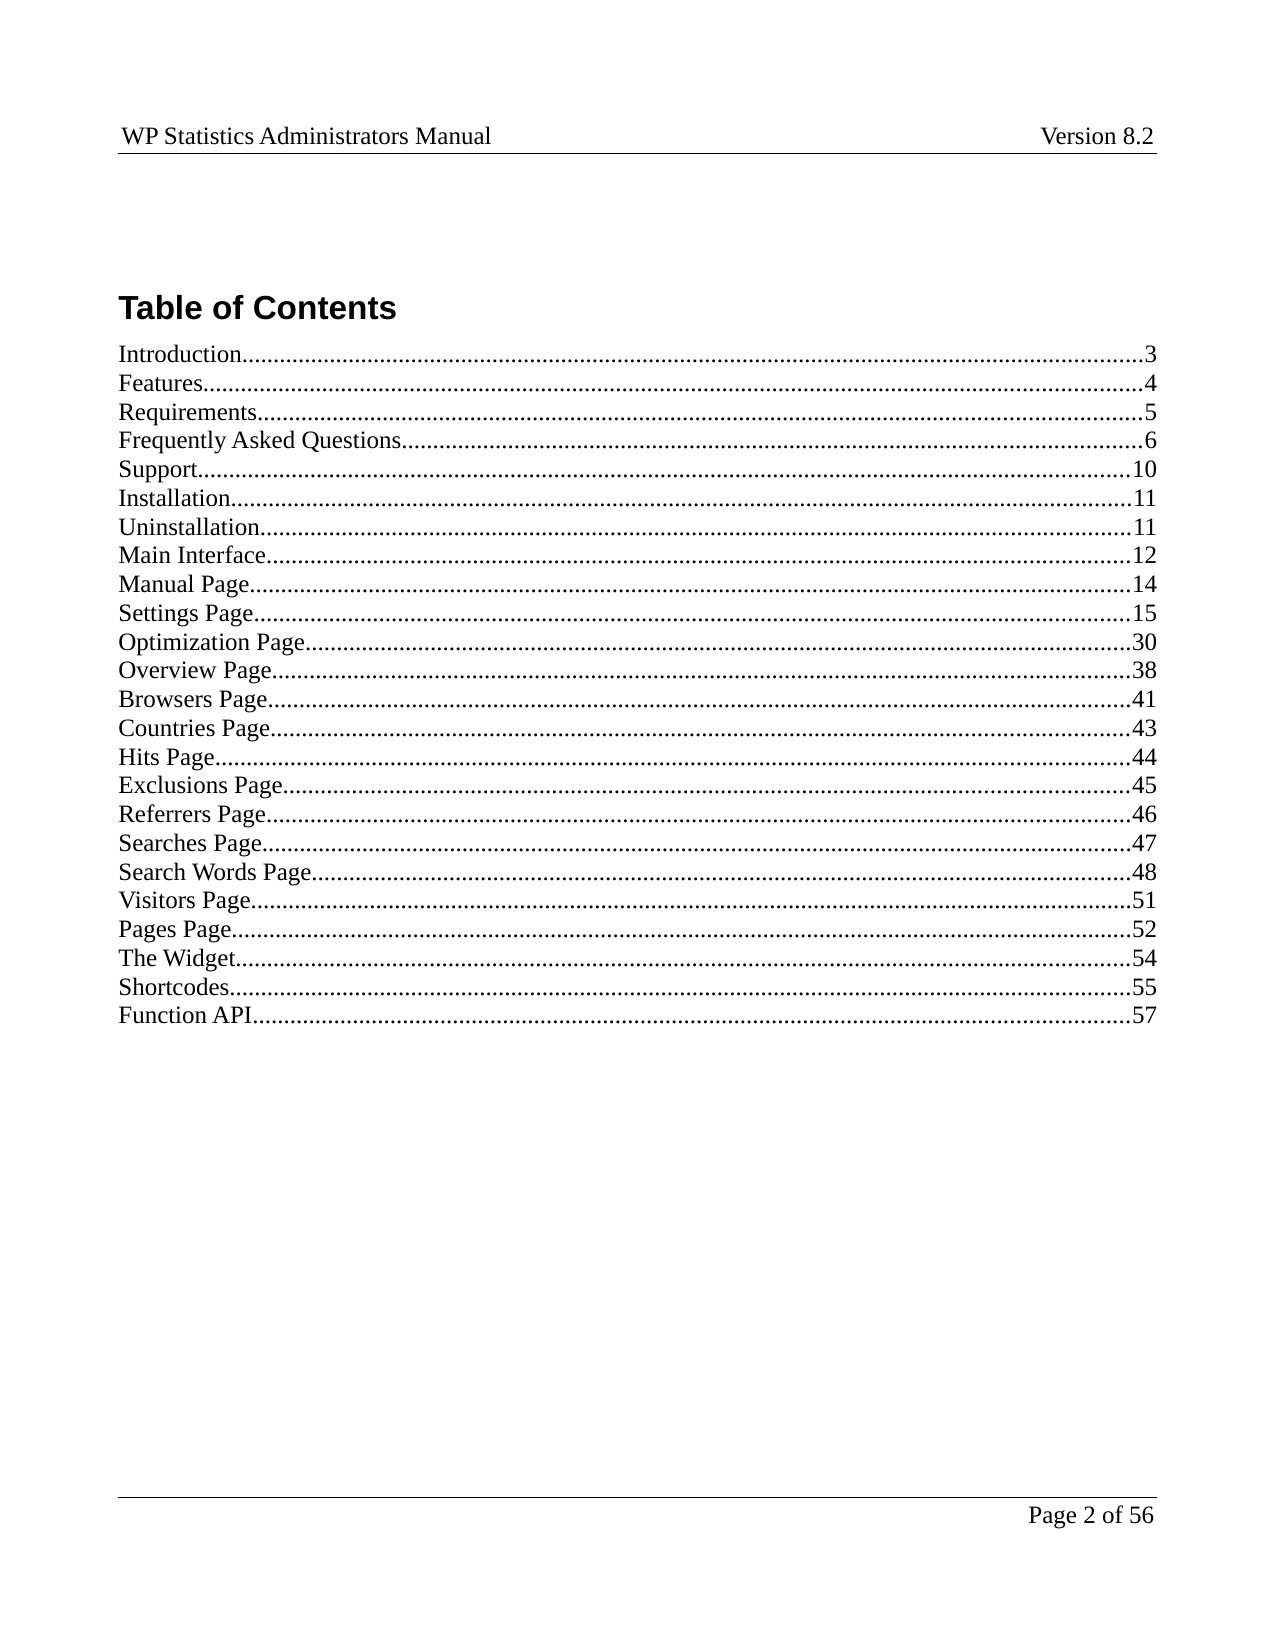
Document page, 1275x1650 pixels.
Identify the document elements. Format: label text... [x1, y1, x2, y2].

text Browsers Page 41 [118, 684, 1157, 713]
text Function API 57 [118, 1001, 1157, 1029]
text Introduction 3 [118, 339, 1157, 368]
text Shortcodes 55 [118, 972, 1157, 1001]
text Frequently Asked Questions 6 [118, 426, 1157, 454]
text Visitors Page 51 [118, 886, 1157, 914]
text Requirements 5 [118, 397, 1157, 426]
text Uninstallation 11 [118, 512, 1157, 541]
text Manual Page 14 [118, 569, 1157, 598]
text Support 10 [118, 454, 1157, 483]
subtitle Table of Contents [118, 288, 1157, 327]
text Features 4 [118, 368, 1157, 397]
text Main Interface 12 [118, 541, 1157, 569]
text Installation 11 [118, 483, 1157, 512]
text Exclusions Page 45 [118, 771, 1157, 799]
text Search Words Page 48 [118, 857, 1157, 886]
text Referrers Page 46 [118, 799, 1157, 828]
text Optimization Page 30 [118, 627, 1157, 656]
text Overview Page 38 [118, 656, 1157, 684]
text Hits Page 44 [118, 742, 1157, 771]
text Settings Page 15 [118, 598, 1157, 627]
text Countries Page 43 [118, 713, 1157, 742]
text Searches Page 47 [118, 828, 1157, 857]
text The Widget 54 [118, 943, 1157, 972]
text Pages Page 52 [118, 914, 1157, 943]
